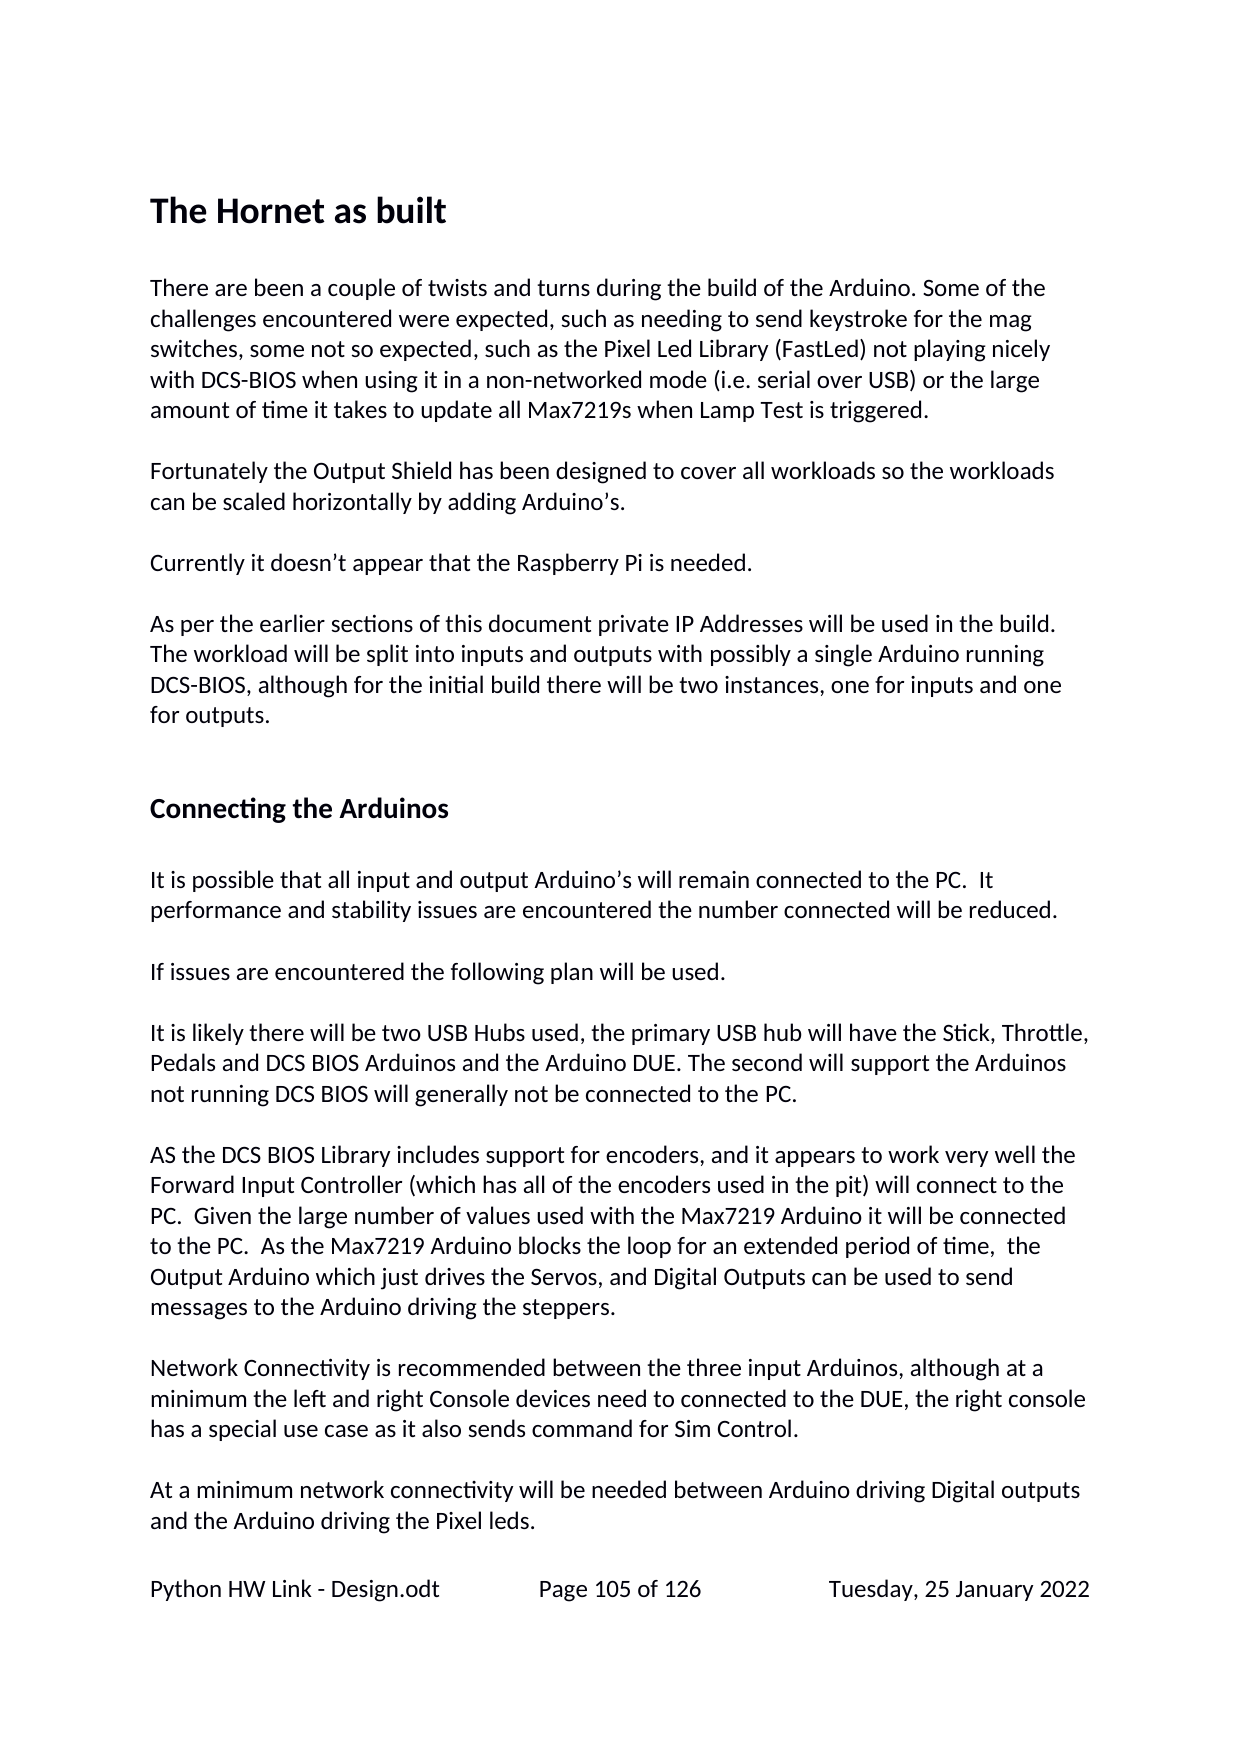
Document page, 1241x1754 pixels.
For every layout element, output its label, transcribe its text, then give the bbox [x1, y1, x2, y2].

text As per the earlier sections of this document private IP Addresses will be used in the build. The workload will be split into inputs and outputs with possibly a single Arduino running DCS-BIOS, although for the initial build there will be two instances, one for inputs and one for outputs. [150, 608, 1090, 730]
text Currently it doesn’t appear that the Raspberry Pi is needed. [150, 547, 1090, 577]
subtitle The Hornet as built [150, 187, 1090, 233]
text AS the DCS BIOS Library includes support for encoders, and it appears to work very well the Forward Input Controller (which has all of the encoders used in the pit) will connect to the PC. Given the large number of values used with the Max7219 Arduino it will be connected to the PC. As the Max7219 Arduino blocks the loop for an extended period of time, the Output Arduino which just drives the Servos, and Digital Outputs can be used to send messages to the Arduino driving the steppers. [150, 1139, 1090, 1322]
text If issues are encountered the following plan will be used. [150, 956, 1090, 986]
text It is possible that all input and output Arduino’s will remain connected to the PC. It performance and stability issues are encountered the number connected will be reduced. [150, 864, 1090, 925]
text Network Connectivity is recommended between the three input Arduinos, although at a minimum the left and right Console devices need to connected to the DUE, the right console has a special use case as it also sends command for Sim Control. [150, 1352, 1090, 1444]
subtitle Connecting the Arduinos [150, 790, 1090, 825]
text There are been a couple of twists and turns during the build of the Arduino. Some of the challenges encountered were expected, such as needing to send keystroke for the mag switches, some not so expected, such as the Pixel Led Library (FastLed) not playing nicely with DCS-BIOS when using it in a non-networked mode (i.e. serial over USB) or the large amount of time it takes to update all Max7219s when Lamp Test is triggered. [150, 272, 1090, 425]
text It is likely there will be two USB Hubs used, the primary USB hub will have the Stick, Throttle, Pedals and DCS BIOS Arduinos and the Arduino DUE. The second will support the Arduinos not running DCS BIOS will generally not be connected to the PC. [150, 1017, 1090, 1108]
text At a minimum network connectivity will be needed between Arduino driving Digital outputs and the Arduino driving the Pixel leds. [150, 1474, 1090, 1536]
text Fortunately the Output Shield has been designed to cover all workloads so the workloads can be scaled horizontally by adding Arduino’s. [150, 455, 1090, 516]
